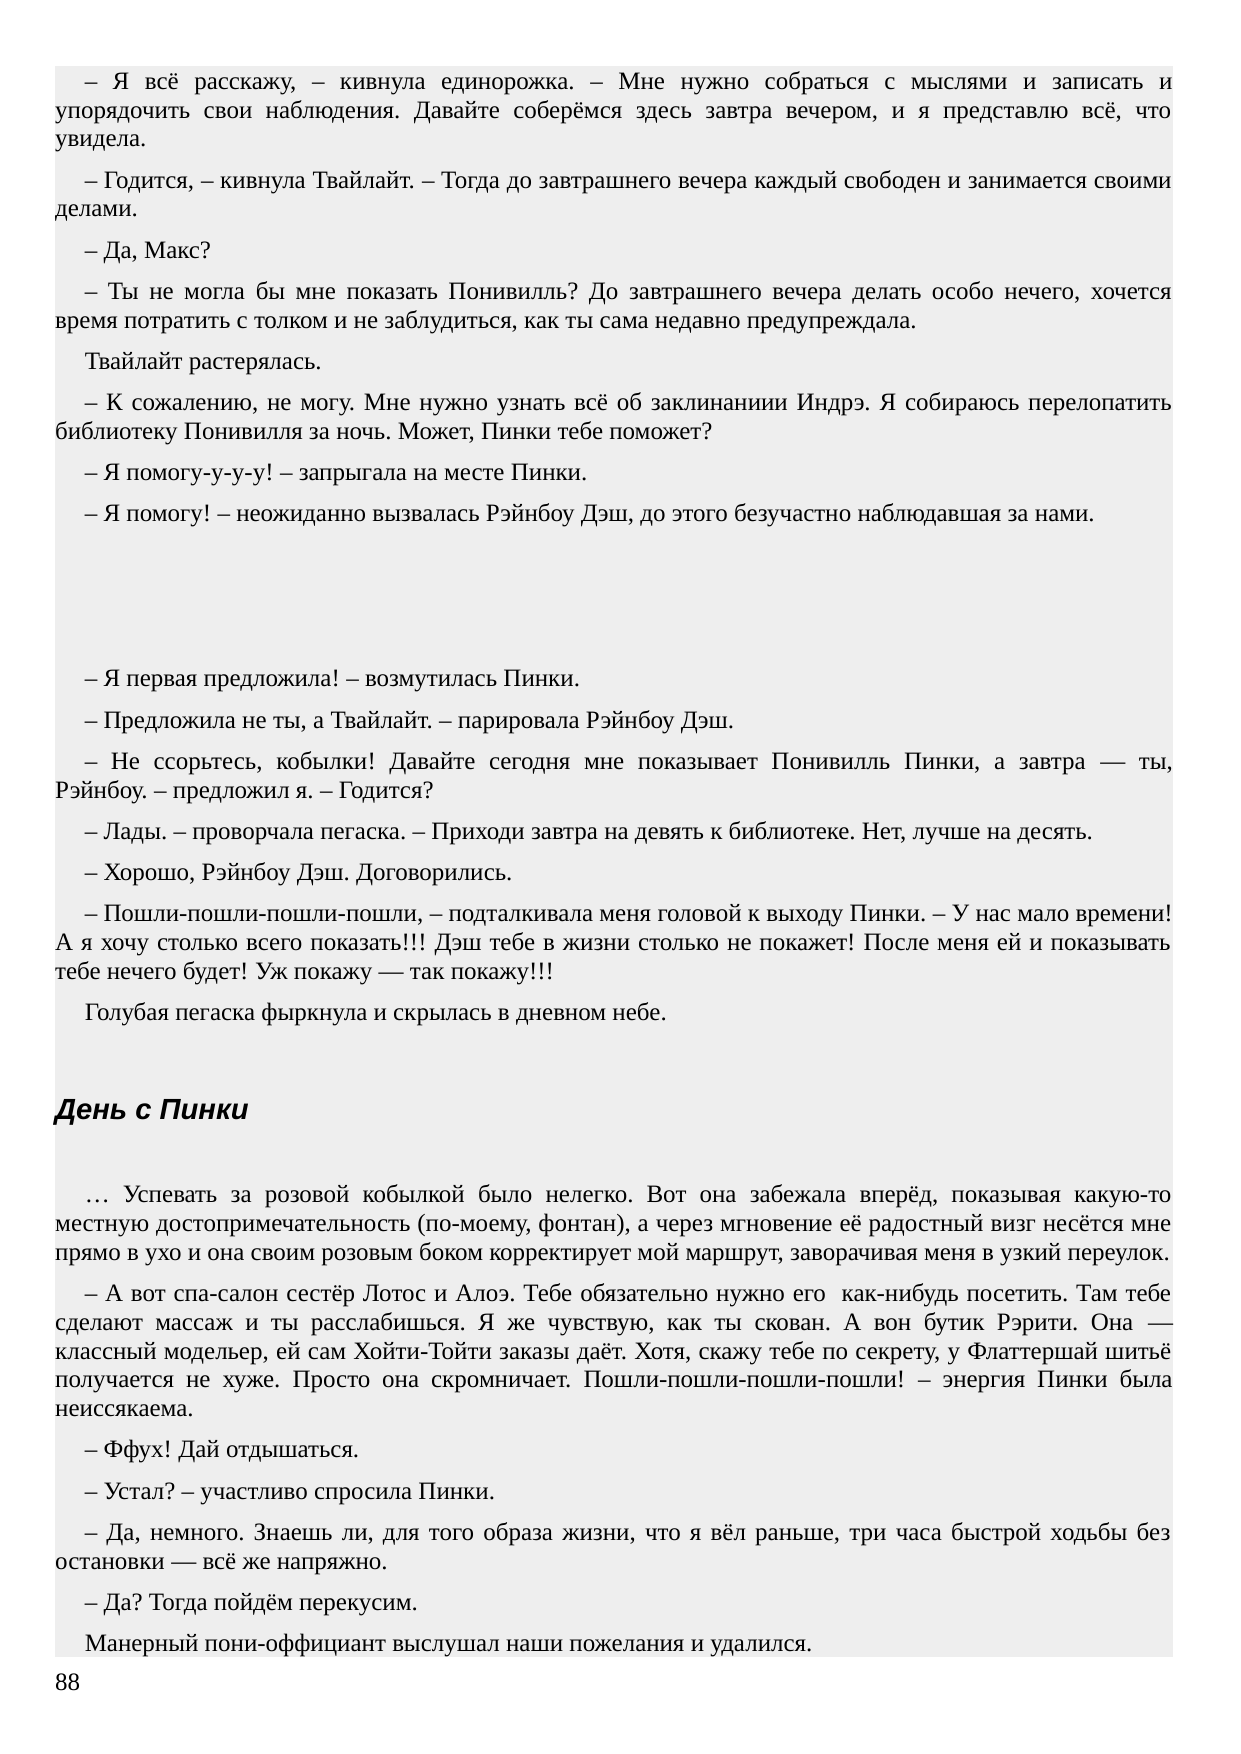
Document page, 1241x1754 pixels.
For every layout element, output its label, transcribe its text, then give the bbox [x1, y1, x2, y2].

text – Предложила не ты, а Твайлайт. – парировала Рэйнбоу Дэш. [55, 705, 1173, 733]
text – Хорошо, Рэйнбоу Дэш. Договорились. [55, 857, 1173, 886]
text – Да? Тогда пойдём перекусим. [55, 1587, 1173, 1616]
text – Не ссорьтесь, кобылки! Давайте сегодня мне показывает Понивилль Пинки, а завтра — ты, Рэйнбоу. – предложил я. – Годится? [55, 746, 1173, 803]
text – К сожалению, не могу. Мне нужно узнать всё об заклинаниии Индрэ. Я собираюсь перелопатить библиотеку Понивилля за ночь. Может, Пинки тебе поможет? [55, 387, 1173, 445]
text – Лады. – проворчала пегаска. – Приходи завтра на девять к библиотеке. Нет, лучше на десять. [55, 816, 1173, 845]
text – Я всё расскажу, – кивнула единорожка. – Мне нужно собраться с мыслями и записать и упорядочить свои наблюдения. Давайте соберёмся здесь завтра вечером, и я представлю всё, что увидела. [55, 66, 1173, 152]
text – Ффух! Дай отдышаться. [55, 1434, 1173, 1463]
text Твайлайт растерялась. [55, 346, 1173, 375]
text – Я помогу-у-у-у! – запрыгала на месте Пинки. [55, 457, 1173, 486]
text – Устал? – участливо спросила Пинки. [55, 1476, 1173, 1504]
text Манерный пони-оффициант выслушал наши пожелания и удалился. [55, 1628, 1173, 1657]
text – Я помогу! – неожиданно вызвалась Рэйнбоу Дэш, до этого безучастно наблюдавшая за нами. [55, 498, 1173, 527]
text Голубая пегаска фыркнула и скрылась в дневном небе. [55, 997, 1173, 1026]
text – Пошли-пошли-пошли-пошли, – подталкивала меня головой к выходу Пинки. – У нас мало времени! А я хочу столько всего показать!!! Дэш тебе в жизни столько не покажет! После меня ей и показывать тебе нечего будет! Уж покажу — так покажу!!! [55, 898, 1173, 985]
text … Успевать за розовой кобылкой было нелегко. Вот она забежала вперёд, показывая какую-то местную достопримечательность (по-моему, фонтан), а через мгновение её радостный визг несётся мне прямо в ухо и она своим розовым боком корректирует мой маршрут, заворачивая меня в узкий переулок. [55, 1179, 1173, 1266]
text – Ты не могла бы мне показать Понивилль? До завтрашнего вечера делать особо нечего, хочется время потратить с толком и не заблудиться, как ты сама недавно предупреждала. [55, 276, 1173, 333]
text – Да, немного. Знаешь ли, для того образа жизни, что я вёл раньше, три часа быстрой ходьбы без остановки — всё же напряжно. [55, 1517, 1173, 1574]
text – Я первая предложила! – возмутилась Пинки. [55, 663, 1173, 692]
subtitle День с Пинки [55, 1092, 1173, 1126]
text – Годится, – кивнула Твайлайт. – Тогда до завтрашнего вечера каждый свободен и занимается своими делами. [55, 165, 1173, 222]
text – Да, Макс? [55, 235, 1173, 263]
text – А вот спа-салон сестёр Лотос и Алоэ. Тебе обязательно нужно его как-нибудь посетить. Там тебе сделают массаж и ты расслабишься. Я же чувствую, как ты скован. А вон бутик Рэрити. Она — классный модельер, ей сам Хойти-Тойти заказы даёт. Хотя, скажу тебе по секрету, у Флаттершай шитьё получается не хуже. Просто она скромничает. Пошли-пошли-пошли-пошли! – энергия Пинки была неиссякаема. [55, 1278, 1173, 1422]
